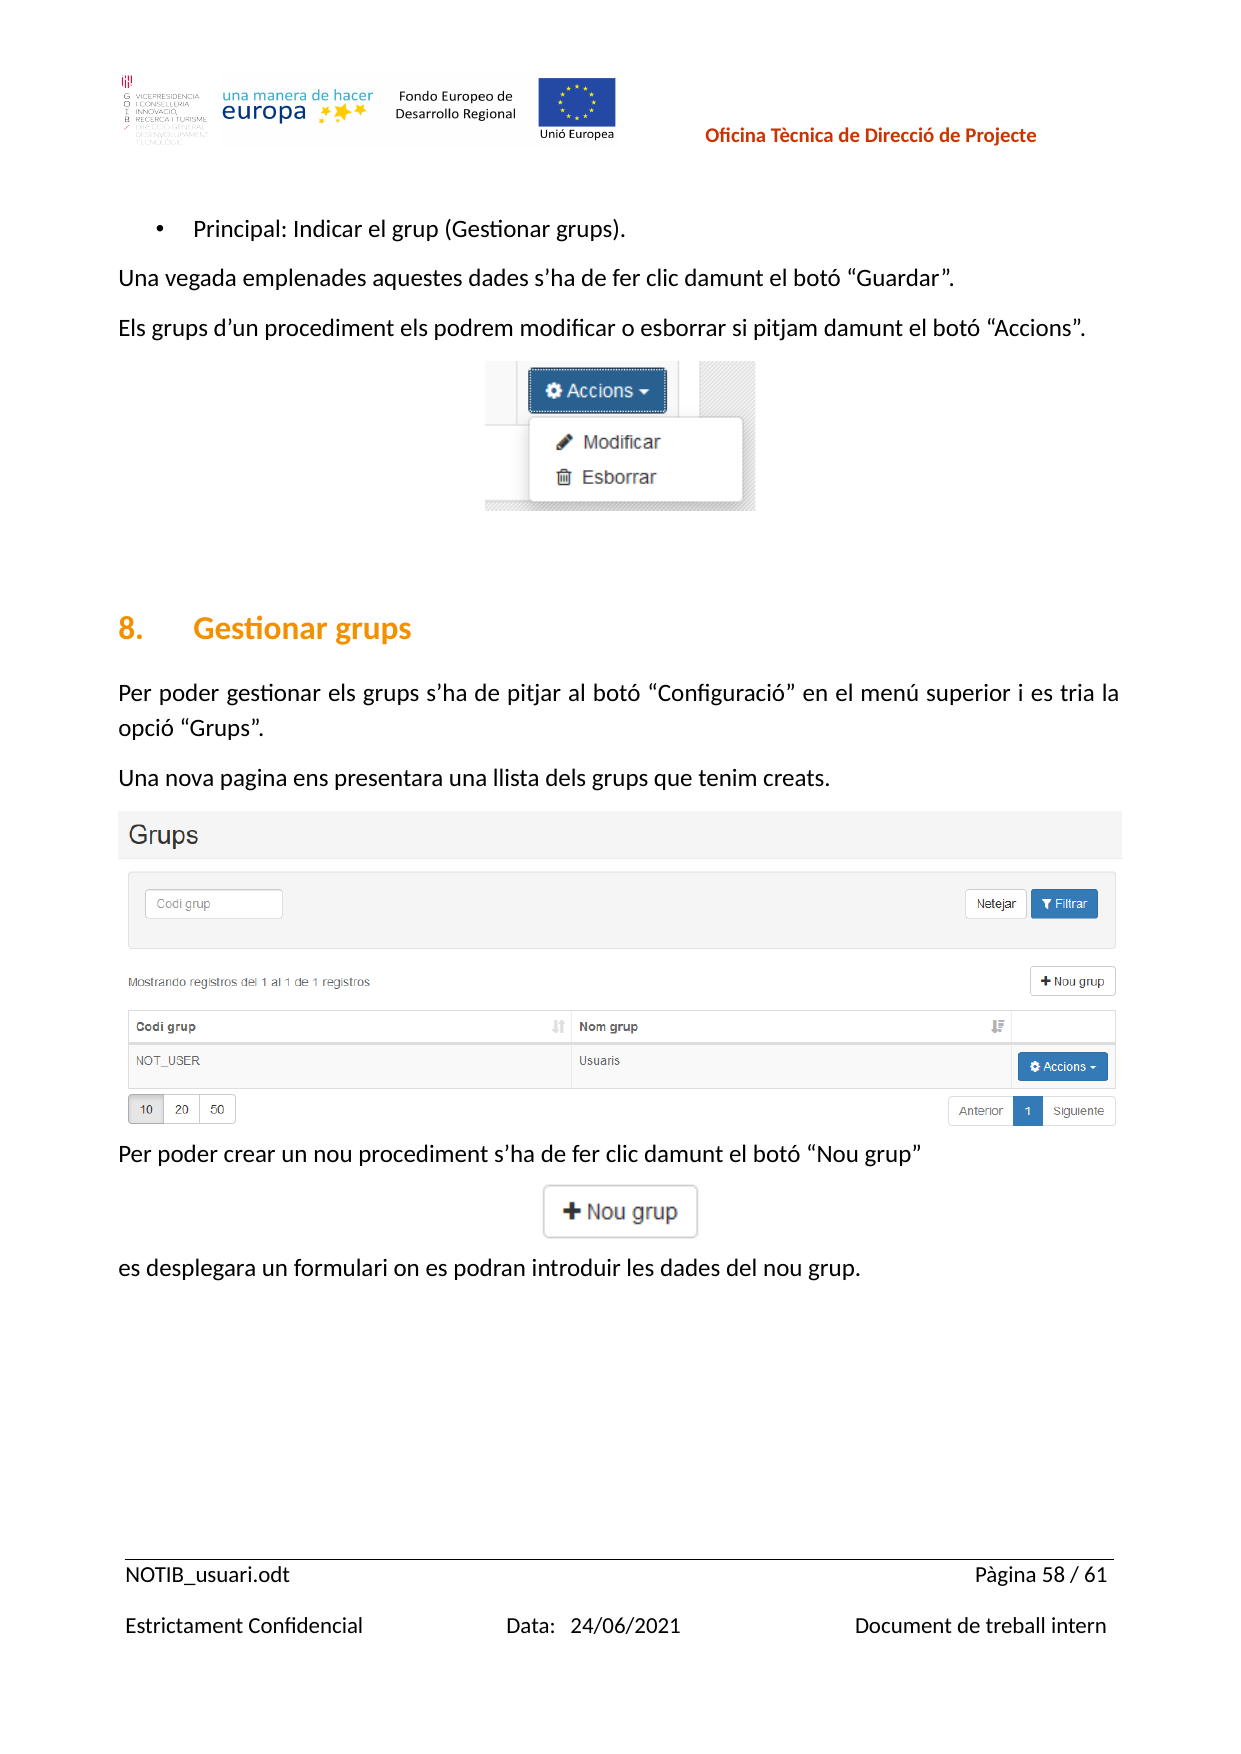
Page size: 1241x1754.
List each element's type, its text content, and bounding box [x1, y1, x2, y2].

subtitle Gestionar grups [118, 607, 1122, 648]
picture [118, 73, 213, 147]
picture [118, 811, 1123, 1134]
picture [484, 361, 756, 511]
text Una nova pagina ens presentara una llista dels grups que tenim creats. [118, 762, 1122, 793]
text Els grups d’un procediment els podrem modificar o esborrar si pitjam damunt el botó “Accions”. [118, 312, 1122, 343]
text Per poder gestionar els grups s’ha de pitjar al botó “Configuració” en el menú superior i es tria la opció “Grups”. [118, 678, 1122, 743]
picture [537, 1174, 703, 1248]
text Per poder crear un nou procediment s’ha de fer clic damunt el botó “Nou grup” [118, 1134, 1122, 1168]
text es desplegara un formulari on es podran introduir les dades del nou grup. [118, 1248, 1122, 1283]
list Principal: Indicar el grup (Gestionar grups). [156, 213, 1122, 243]
picture [219, 73, 621, 147]
text Una vegada emplenades aquestes dades s’ha de fer clic damunt el botó “Guardar”. [118, 263, 1122, 293]
